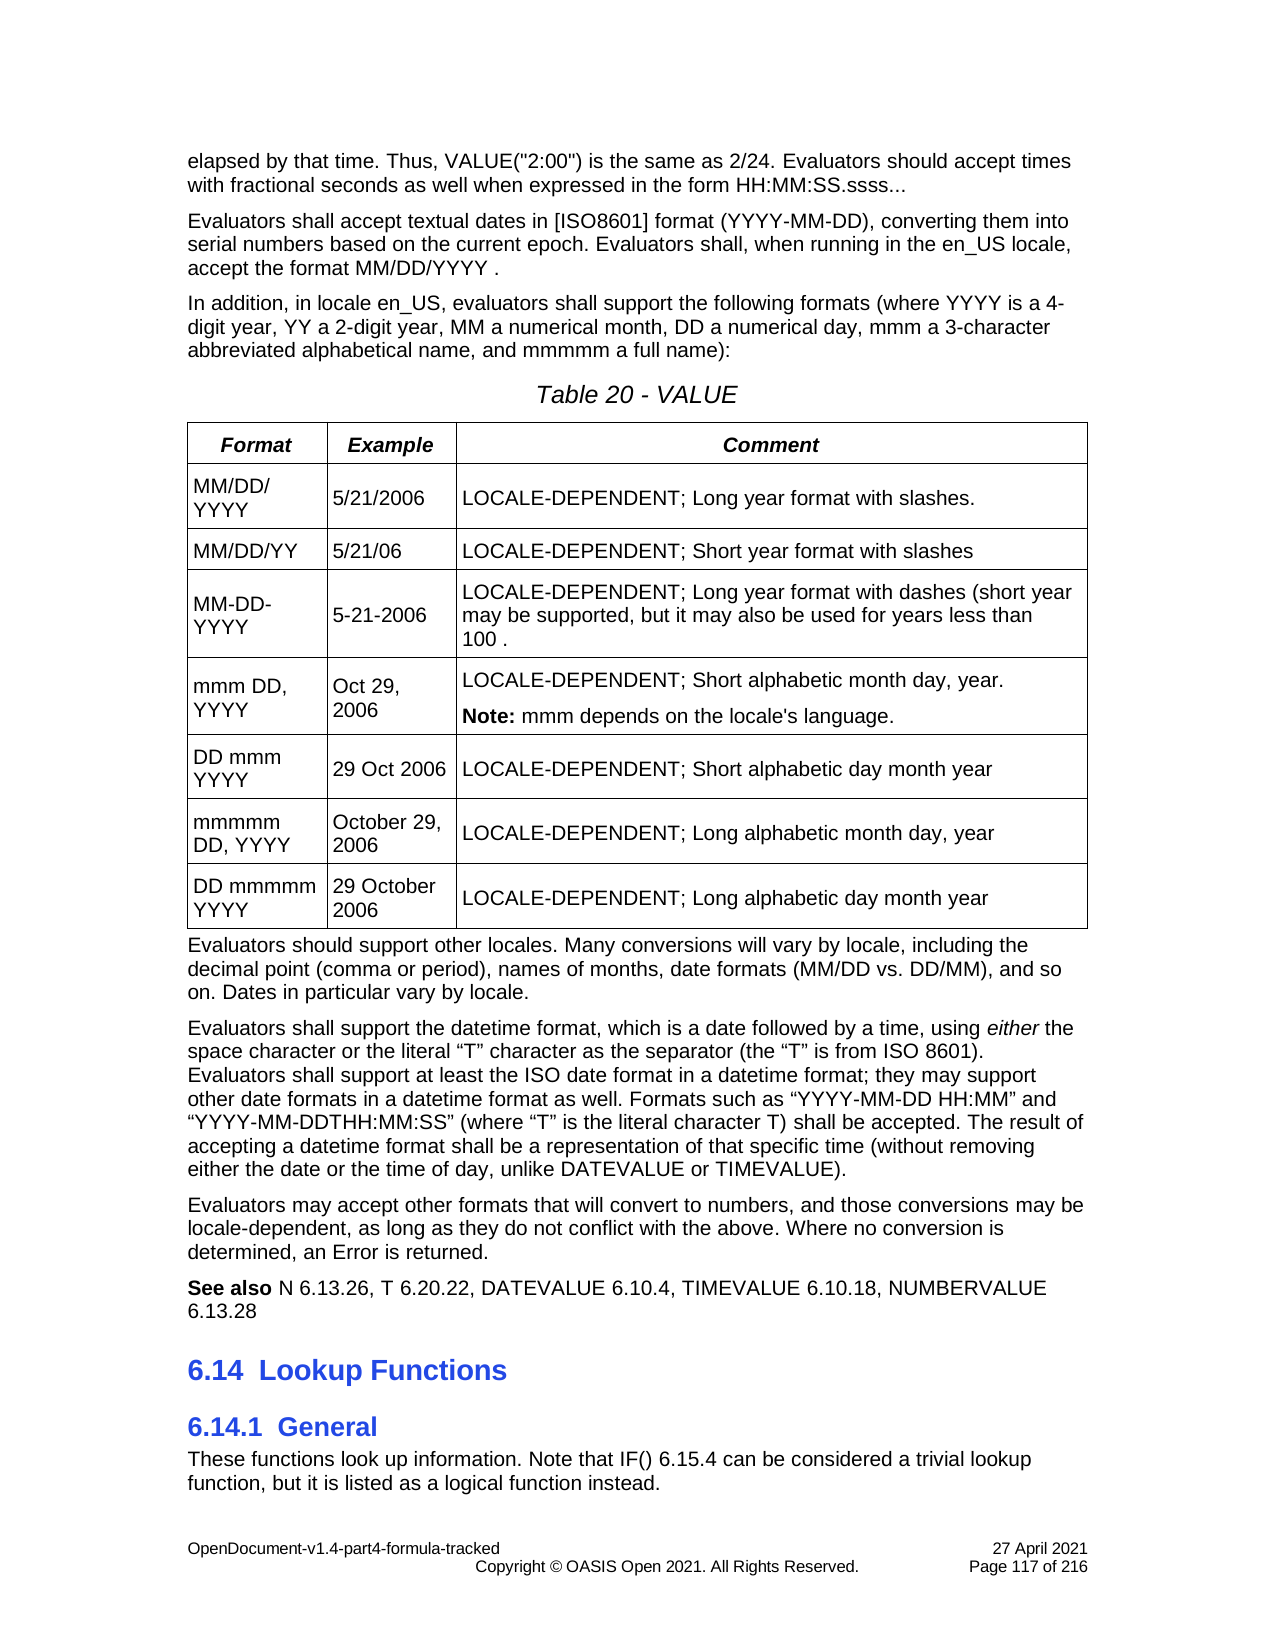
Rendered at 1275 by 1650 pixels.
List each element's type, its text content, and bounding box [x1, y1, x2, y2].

text Evaluators shall accept textual dates in [ISO8601] format (YYYY-MM-DD), converting them into serial numbers based on the current epoch. Evaluators shall, when running in the en_US locale, accept the format MM/DD/YYYY . [187, 209, 1088, 280]
table_cell LOCALE-DEPENDENT; Short alphabetic month day, year. Note: mmm depends on the locale's language. [457, 658, 1087, 733]
table_cell DD mmmmm YYYY [188, 864, 327, 928]
subtitle Lookup Functions [187, 1354, 1088, 1387]
table_cell LOCALE-DEPENDENT; Long alphabetic month day, year [457, 799, 1087, 863]
text These functions look up information. Note that IF() 6.15.4 can be considered a trivial lookup function, but it is listed as a logical function instead. [187, 1448, 1088, 1495]
table_cell 5/21/2006 [328, 464, 456, 527]
table_cell LOCALE-DEPENDENT; Long year format with slashes. [457, 464, 1087, 527]
table_cell LOCALE-DEPENDENT; Short alphabetic day month year [457, 735, 1087, 798]
table_cell 5-21-2006 [328, 570, 456, 657]
text elapsed by that time. Thus, VALUE("2:00") is the same as 2/24. Evaluators should accept times with fractional seconds as well when expressed in the form HH:MM:SS.ssss... [187, 150, 1088, 197]
text Evaluators may accept other formats that will convert to numbers, and those conversions may be locale-dependent, as long as they do not conflict with the above. Where no conversion is determined, an Error is returned. [187, 1193, 1088, 1264]
table_cell LOCALE-DEPENDENT; Long alphabetic day month year [457, 864, 1087, 928]
table_cell MM/DD/YY [188, 529, 327, 568]
table_header Example [328, 423, 456, 463]
text Table 20 - VALUE [187, 381, 1088, 409]
table_cell MM/DD/YYYY [188, 464, 327, 527]
text Evaluators shall support the datetime format, which is a date followed by a time, using either the space character or the literal “T” character as the separator (the “T” is from ISO 8601). Evaluators shall support at least the ISO date format in a datetime format; they may support other date formats in a datetime format as well. Formats such as “YYYY-MM-DD HH:MM” and “YYYY-MM-DDTHH:MM:SS” (where “T” is the literal character T) shall be accepted. The result of accepting a datetime format shall be a representation of that specific time (without removing either the date or the time of day, unlike DATEVALUE or TIMEVALUE). [187, 1016, 1088, 1181]
text Evaluators should support other locales. Many conversions will vary by locale, including the decimal point (comma or period), names of months, date formats (MM/DD vs. DD/MM), and so on. Dates in particular vary by locale. [187, 934, 1088, 1004]
table_cell Oct 29, 2006 [328, 658, 456, 733]
table_cell LOCALE-DEPENDENT; Short year format with slashes [457, 529, 1087, 568]
text See also N 6.13.26, T 6.20.22, DATEVALUE 6.10.4, TIMEVALUE 6.10.18, NUMBERVALUE 6.13.28 [187, 1276, 1088, 1323]
table_cell 29 Oct 2006 [328, 735, 456, 798]
table_cell 29 October 2006 [328, 864, 456, 928]
table_cell LOCALE-DEPENDENT; Long year format with dashes (short year may be supported, but it may also be used for years less than 100 . [457, 570, 1087, 657]
table_header Comment [457, 423, 1087, 463]
table_cell MM-DD-YYYY [188, 570, 327, 657]
table_cell mmmmm DD, YYYY [188, 799, 327, 863]
subtitle General [187, 1412, 1088, 1442]
table_cell DD mmm YYYY [188, 735, 327, 798]
table_cell October 29, 2006 [328, 799, 456, 863]
text In addition, in locale en_US, evaluators shall support the following formats (where YYYY is a 4-digit year, YY a 2-digit year, MM a numerical month, DD a numerical day, mmm a 3-character abbreviated alphabetical name, and mmmmm a full name): [187, 292, 1088, 362]
table_cell 5/21/06 [328, 529, 456, 568]
table_cell mmm DD, YYYY [188, 658, 327, 733]
table_header Format [188, 423, 327, 463]
